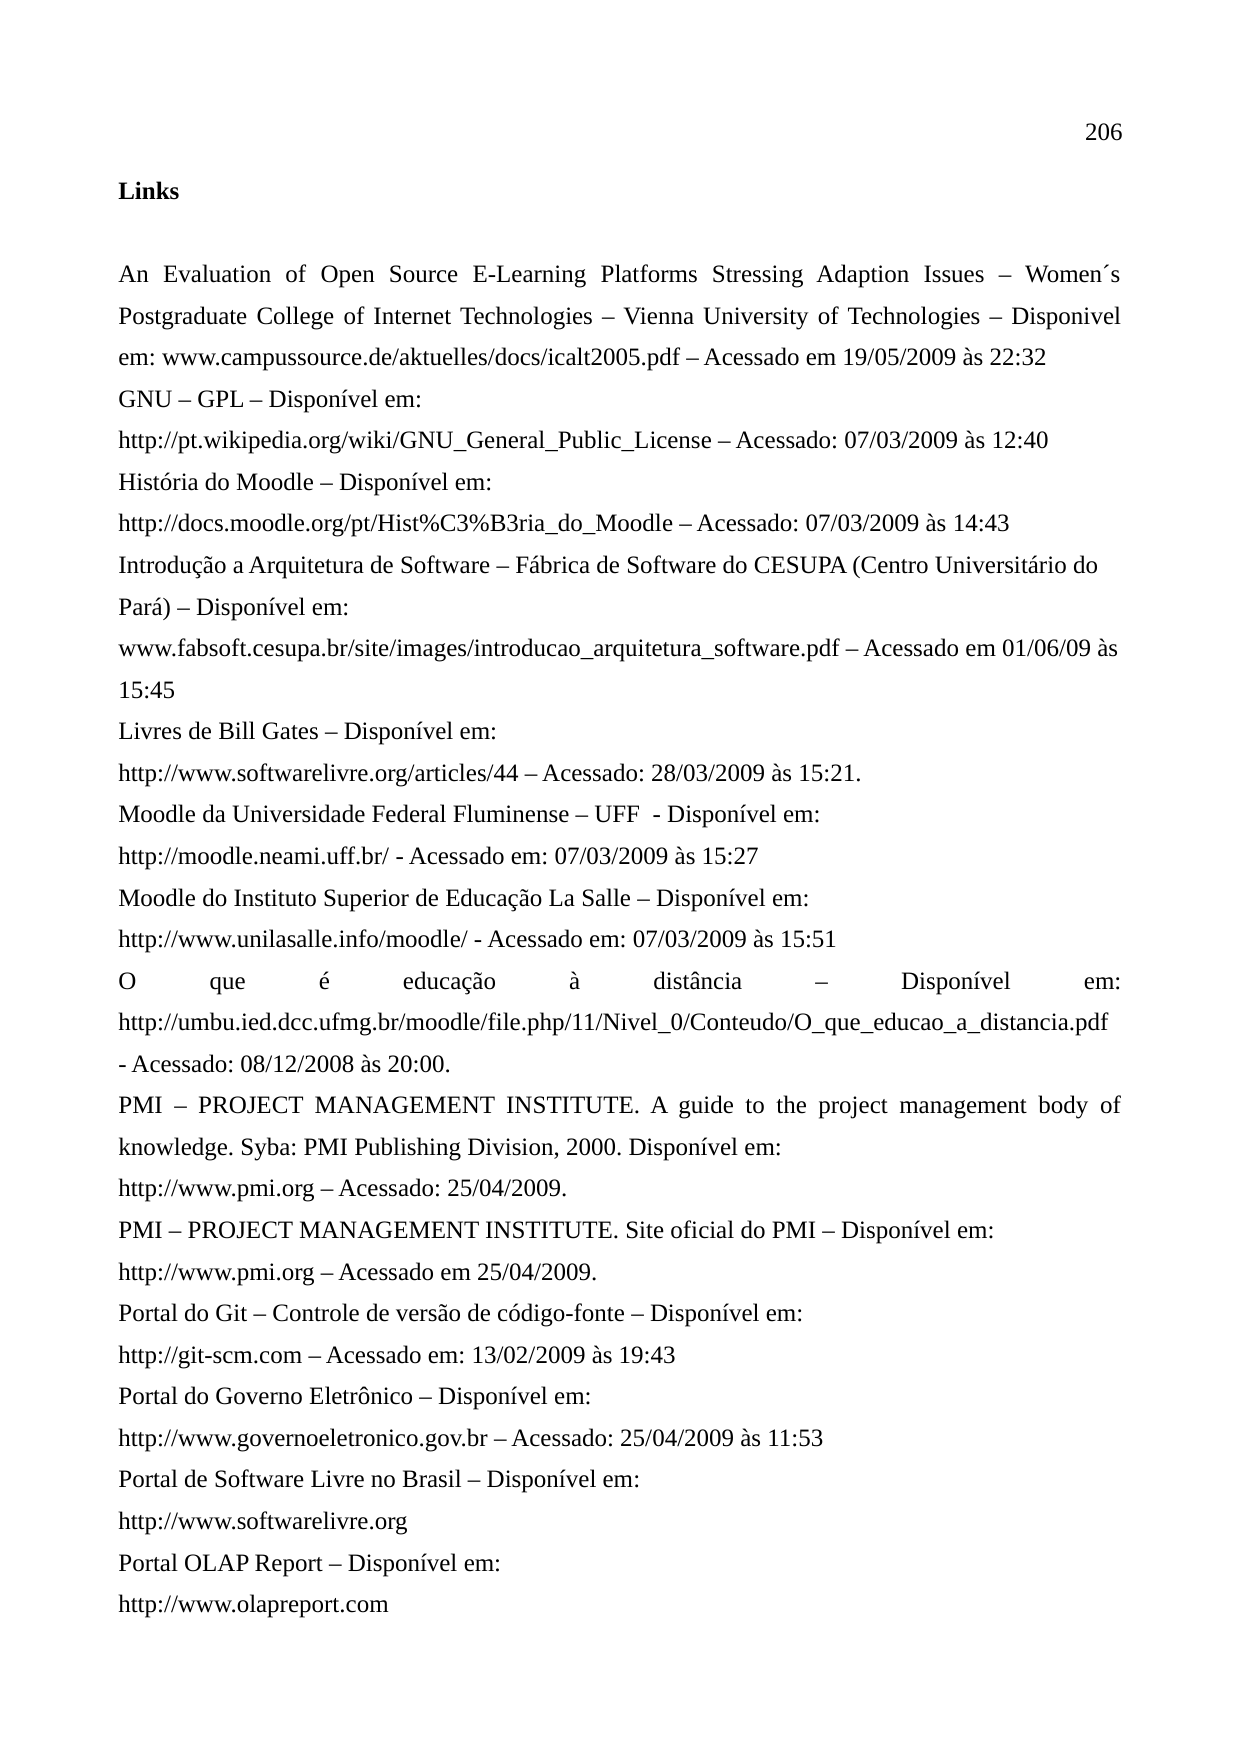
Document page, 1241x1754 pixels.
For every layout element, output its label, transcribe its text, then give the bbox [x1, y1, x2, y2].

text PMI – PROJECT MANAGEMENT INSTITUTE. A guide to the project management body of knowledge. Syba: PMI Publishing Division, 2000. Disponível em: [118, 1091, 1122, 1161]
text http://docs.moodle.org/pt/Hist%C3%B3ria_do_Moodle – Acessado: 07/03/2009 às 14:43 [118, 509, 1122, 537]
text Portal do Governo Eletrônico – Disponível em: [118, 1382, 1122, 1410]
text http://moodle.neami.uff.br/ - Acessado em: 07/03/2009 às 15:27 [118, 842, 1122, 870]
text http://pt.wikipedia.org/wiki/GNU_General_Public_License – Acessado: 07/03/2009 às 12:40 [118, 426, 1122, 454]
text Livres de Bill Gates – Disponível em: [118, 717, 1122, 745]
text Links [118, 177, 1122, 205]
text http://www.pmi.org – Acessado em 25/04/2009. [118, 1258, 1122, 1285]
text Moodle do Instituto Superior de Educação La Salle – Disponível em: [118, 884, 1122, 911]
text http://www.softwarelivre.org [118, 1507, 1122, 1535]
text O que é educação à distância – Disponível em: http://umbu.ied.dcc.ufmg.br/moodle/file.php/11/Nivel_0/Conteudo/O_que_educao_a_distancia.pdf - Acessado: 08/12/2008 às 20:00. [118, 967, 1122, 1078]
text http://www.unilasalle.info/moodle/ - Acessado em: 07/03/2009 às 15:51 [118, 925, 1122, 953]
text História do Moodle – Disponível em: [118, 468, 1122, 496]
text http://www.pmi.org – Acessado: 25/04/2009. [118, 1174, 1122, 1202]
text http://www.softwarelivre.org/articles/44 – Acessado: 28/03/2009 às 15:21. [118, 759, 1122, 787]
text Portal de Software Livre no Brasil – Disponível em: [118, 1466, 1122, 1493]
text http://www.governoeletronico.gov.br – Acessado: 25/04/2009 às 11:53 [118, 1424, 1122, 1452]
text PMI – PROJECT MANAGEMENT INSTITUTE. Site oficial do PMI – Disponível em: [118, 1216, 1122, 1244]
text www.fabsoft.cesupa.br/site/images/introducao_arquitetura_software.pdf – Acessado em 01/06/09 às 15:45 [118, 634, 1122, 703]
text Portal do Git – Controle de versão de código-fonte – Disponível em: [118, 1299, 1122, 1327]
text http://www.olapreport.com [118, 1590, 1122, 1618]
text An Evaluation of Open Source E-Learning Platforms Stressing Adaption Issues – Women´s Postgraduate College of Internet Technologies – Vienna University of Technologies – Disponivel em: www.campussource.de/aktuelles/docs/icalt2005.pdf – Acessado em 19/05/2009 às 22:32 [118, 260, 1122, 371]
text Portal OLAP Report – Disponível em: [118, 1549, 1122, 1576]
text http://git-scm.com – Acessado em: 13/02/2009 às 19:43 [118, 1341, 1122, 1368]
text GNU – GPL – Disponível em: [118, 385, 1122, 413]
text Introdução a Arquitetura de Software – Fábrica de Software do CESUPA (Centro Universitário do Pará) – Disponível em: [118, 551, 1122, 620]
text Moodle da Universidade Federal Fluminense – UFF - Disponível em: [118, 801, 1122, 828]
